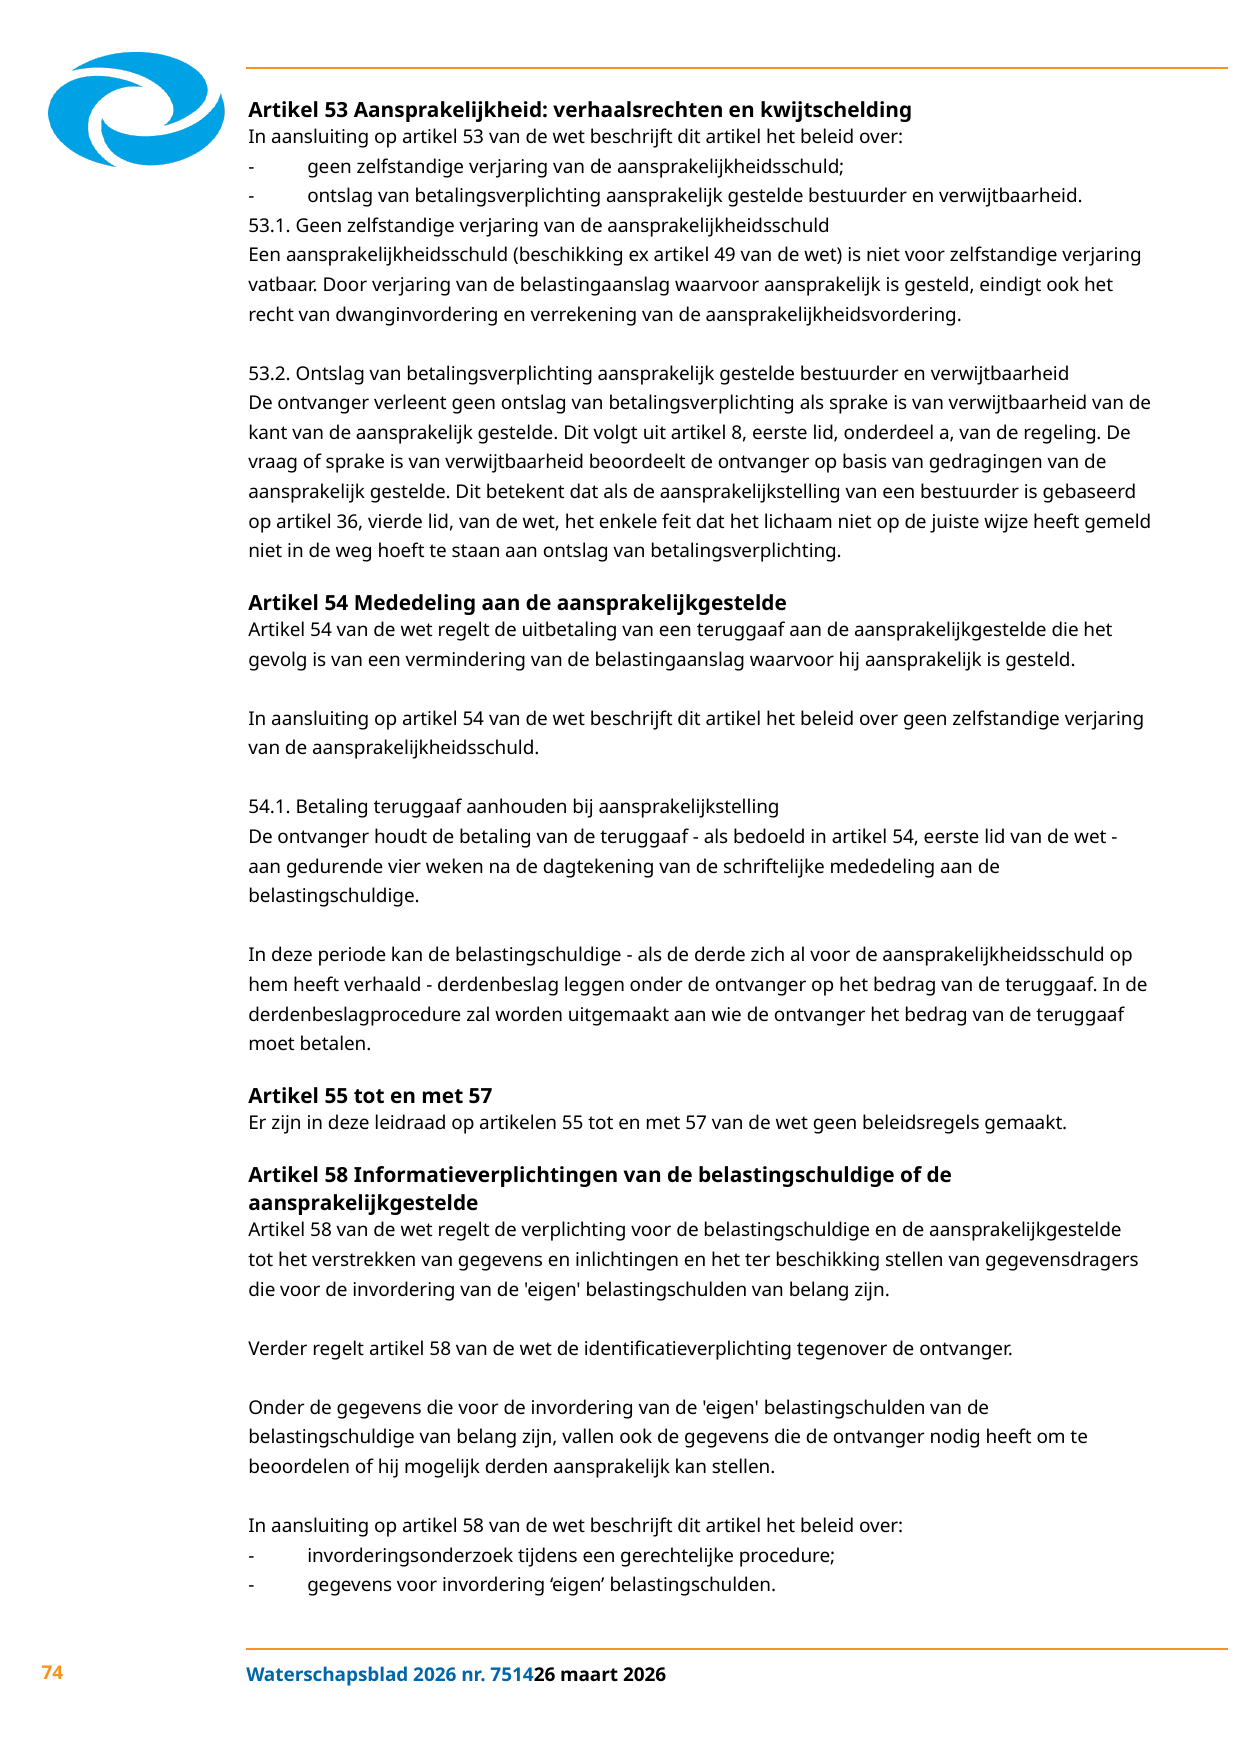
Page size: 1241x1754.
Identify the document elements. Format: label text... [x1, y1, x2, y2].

text Artikel 58 Informatieverplichtingen van de belastingschuldige of de aansprakelijkgestelde [248, 1160, 1152, 1217]
text Verder regelt artikel 58 van de wet de identificatieverplichting tegenover de ontvanger. [248, 1335, 1152, 1361]
text In deze periode kan de belastingschuldige - als de derde zich al voor de aansprakelijkheidsschuld op hem heeft verhaald - derdenbeslag leggen onder de ontvanger op het bedrag van de teruggaaf. In de derdenbeslagprocedure zal worden uitgemaakt aan wie de ontvanger het bedrag van de teruggaaf moet betalen. [248, 942, 1152, 1056]
text Artikel 53 Aansprakelijkheid: verhaalsrechten en kwijtschelding [248, 95, 1152, 123]
picture [41, 47, 231, 172]
list ontslag van betalingsverplichting aansprakelijk gestelde bestuurder en verwijtbaarheid. [248, 182, 1152, 208]
text 53.2. Ontslag van betalingsverplichting aansprakelijk gestelde bestuurder en verwijtbaarheid [248, 360, 1152, 386]
text De ontvanger houdt de betaling van de teruggaaf - als bedoeld in artikel 54, eerste lid van de wet - aan gedurende vier weken na de dagtekening van de schriftelijke mededeling aan de belastingschuldige. [248, 823, 1152, 908]
text In aansluiting op artikel 53 van de wet beschrijft dit artikel het beleid over: [248, 123, 1152, 149]
list geen zelfstandige verjaring van de aansprakelijkheidsschuld; [248, 153, 1152, 178]
text Artikel 58 van de wet regelt de verplichting voor de belastingschuldige en de aansprakelijkgestelde tot het verstrekken van gegevens en inlichtingen en het ter beschikking stellen van gegevensdragers die voor de invordering van de 'eigen' belastingschulden van belang zijn. [248, 1217, 1152, 1301]
text Artikel 54 Mededeling aan de aansprakelijkgestelde [248, 588, 1152, 616]
text In aansluiting op artikel 54 van de wet beschrijft dit artikel het beleid over geen zelfstandige verjaring van de aansprakelijkheidsschuld. [248, 705, 1152, 760]
text Artikel 55 tot en met 57 [248, 1081, 1152, 1109]
text Er zijn in deze leidraad op artikelen 55 tot en met 57 van de wet geen beleidsregels gemaakt. [248, 1109, 1152, 1135]
text In aansluiting op artikel 58 van de wet beschrijft dit artikel het beleid over: [248, 1512, 1152, 1538]
text 54.1. Betaling teruggaaf aanhouden bij aansprakelijkstelling [248, 794, 1152, 819]
text 53.1. Geen zelfstandige verjaring van de aansprakelijkheidsschuld [248, 212, 1152, 238]
list gegevens voor invordering ‘eigen’ belastingschulden. [248, 1572, 1152, 1597]
text De ontvanger verleent geen ontslag van betalingsverplichting als sprake is van verwijtbaarheid van de kant van de aansprakelijk gestelde. Dit volgt uit artikel 8, eerste lid, onderdeel a, van de regeling. De vraag of sprake is van verwijtbaarheid beoordeelt de ontvanger op basis van gedragingen van de aansprakelijk gestelde. Dit betekent dat als de aansprakelijkstelling van een bestuurder is gebaseerd op artikel 36, vierde lid, van de wet, het enkele feit dat het lichaam niet op de juiste wijze heeft gemeld niet in de weg hoeft te staan aan ontslag van betalingsverplichting. [248, 389, 1152, 563]
text Een aansprakelijkheidsschuld (beschikking ex artikel 49 van de wet) is niet voor zelfstandige verjaring vatbaar. Door verjaring van de belastingaanslag waarvoor aansprakelijk is gesteld, eindigt ook het recht van dwanginvordering en verrekening van de aansprakelijkheidsvordering. [248, 242, 1152, 326]
list invorderingsonderzoek tijdens een gerechtelijke procedure; [248, 1542, 1152, 1568]
text Onder de gegevens die voor de invordering van de 'eigen' belastingschulden van de belastingschuldige van belang zijn, vallen ook de gegevens die de ontvanger nodig heeft om te beoordelen of hij mogelijk derden aansprakelijk kan stellen. [248, 1394, 1152, 1479]
text Artikel 54 van de wet regelt de uitbetaling van een teruggaaf aan de aansprakelijkgestelde die het gevolg is van een vermindering van de belastingaanslag waarvoor hij aansprakelijk is gesteld. [248, 616, 1152, 672]
